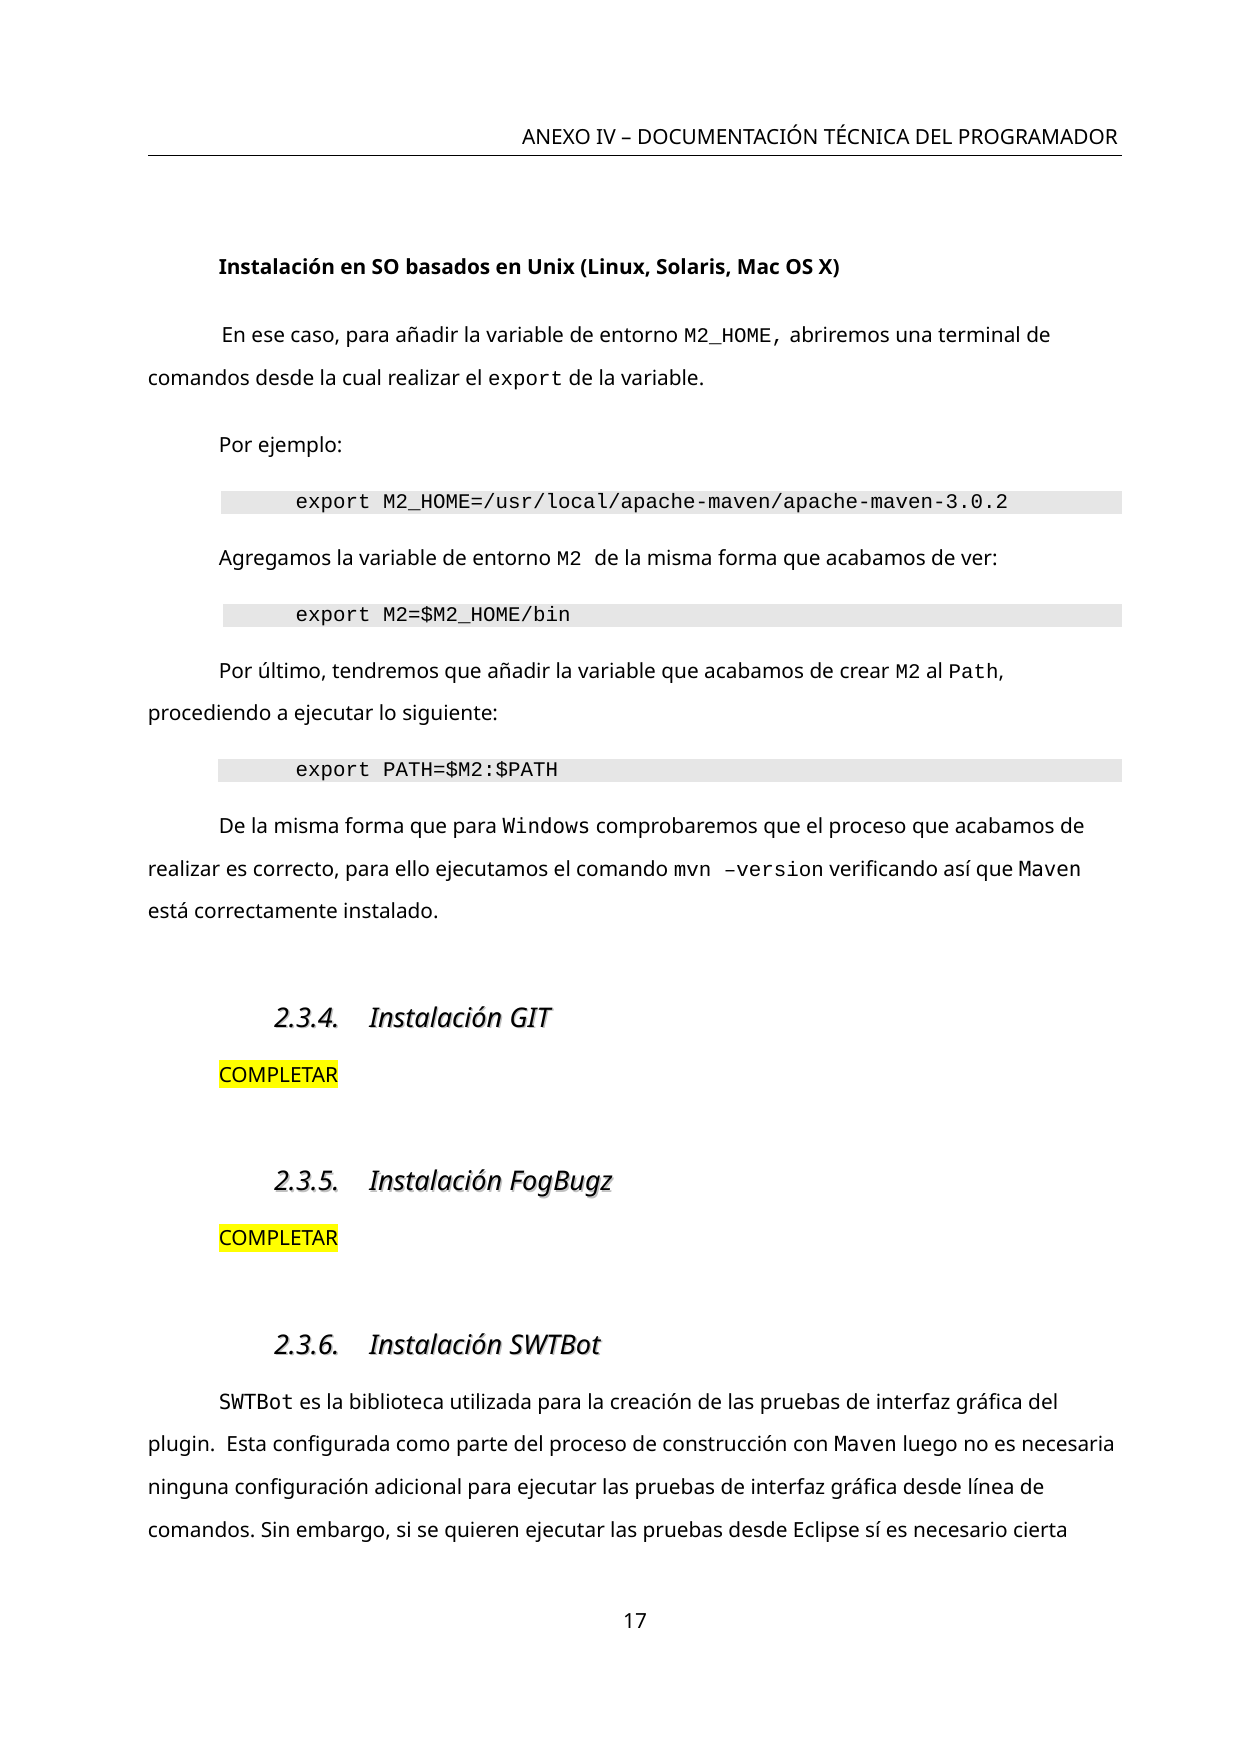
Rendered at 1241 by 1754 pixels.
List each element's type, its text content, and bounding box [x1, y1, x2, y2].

subtitle Instalación GIT [339, 998, 1122, 1035]
text Agregamos la variable de entorno M2 de la misma forma que acabamos de ver: [148, 543, 1122, 572]
text export PATH=$M2:$PATH [218, 759, 1122, 782]
text export M2_HOME=/usr/local/apache-maven/apache-maven-3.0.2 [221, 491, 1122, 514]
text COMPLETAR [148, 1223, 1122, 1252]
text COMPLETAR [148, 1060, 1122, 1088]
subtitle Instalación FogBugz [339, 1162, 1122, 1198]
text Por ejemplo: [148, 431, 1122, 459]
text export M2=$M2_HOME/bin [223, 604, 1122, 627]
text Instalación en SO basados en Unix (Linux, Solaris, Mac OS X) [148, 252, 1122, 281]
text SWTBot es la biblioteca utilizada para la creación de las pruebas de interfaz gráfica del plugin. Esta configurada como parte del proceso de construcción con Maven luego no es necesaria ninguna configuración adicional para ejecutar las pruebas de interfaz gráfica desde línea de comandos. Sin embargo, si se quieren ejecutar las pruebas desde Eclipse sí es necesario cierta [148, 1387, 1122, 1543]
text De la misma forma que para Windows comprobaremos que el proceso que acabamos de realizar es correcto, para ello ejecutamos el comando mvn –version verificando así que Maven está correctamente instalado. [148, 811, 1122, 925]
subtitle Instalación SWTBot [339, 1325, 1122, 1362]
text Por último, tendremos que añadir la variable que acabamos de crear M2 al Path, procediendo a ejecutar lo siguiente: [148, 656, 1122, 727]
text En ese caso, para añadir la variable de entorno M2_HOME, abriremos una terminal de comandos desde la cual realizar el export de la variable. [148, 320, 1122, 391]
